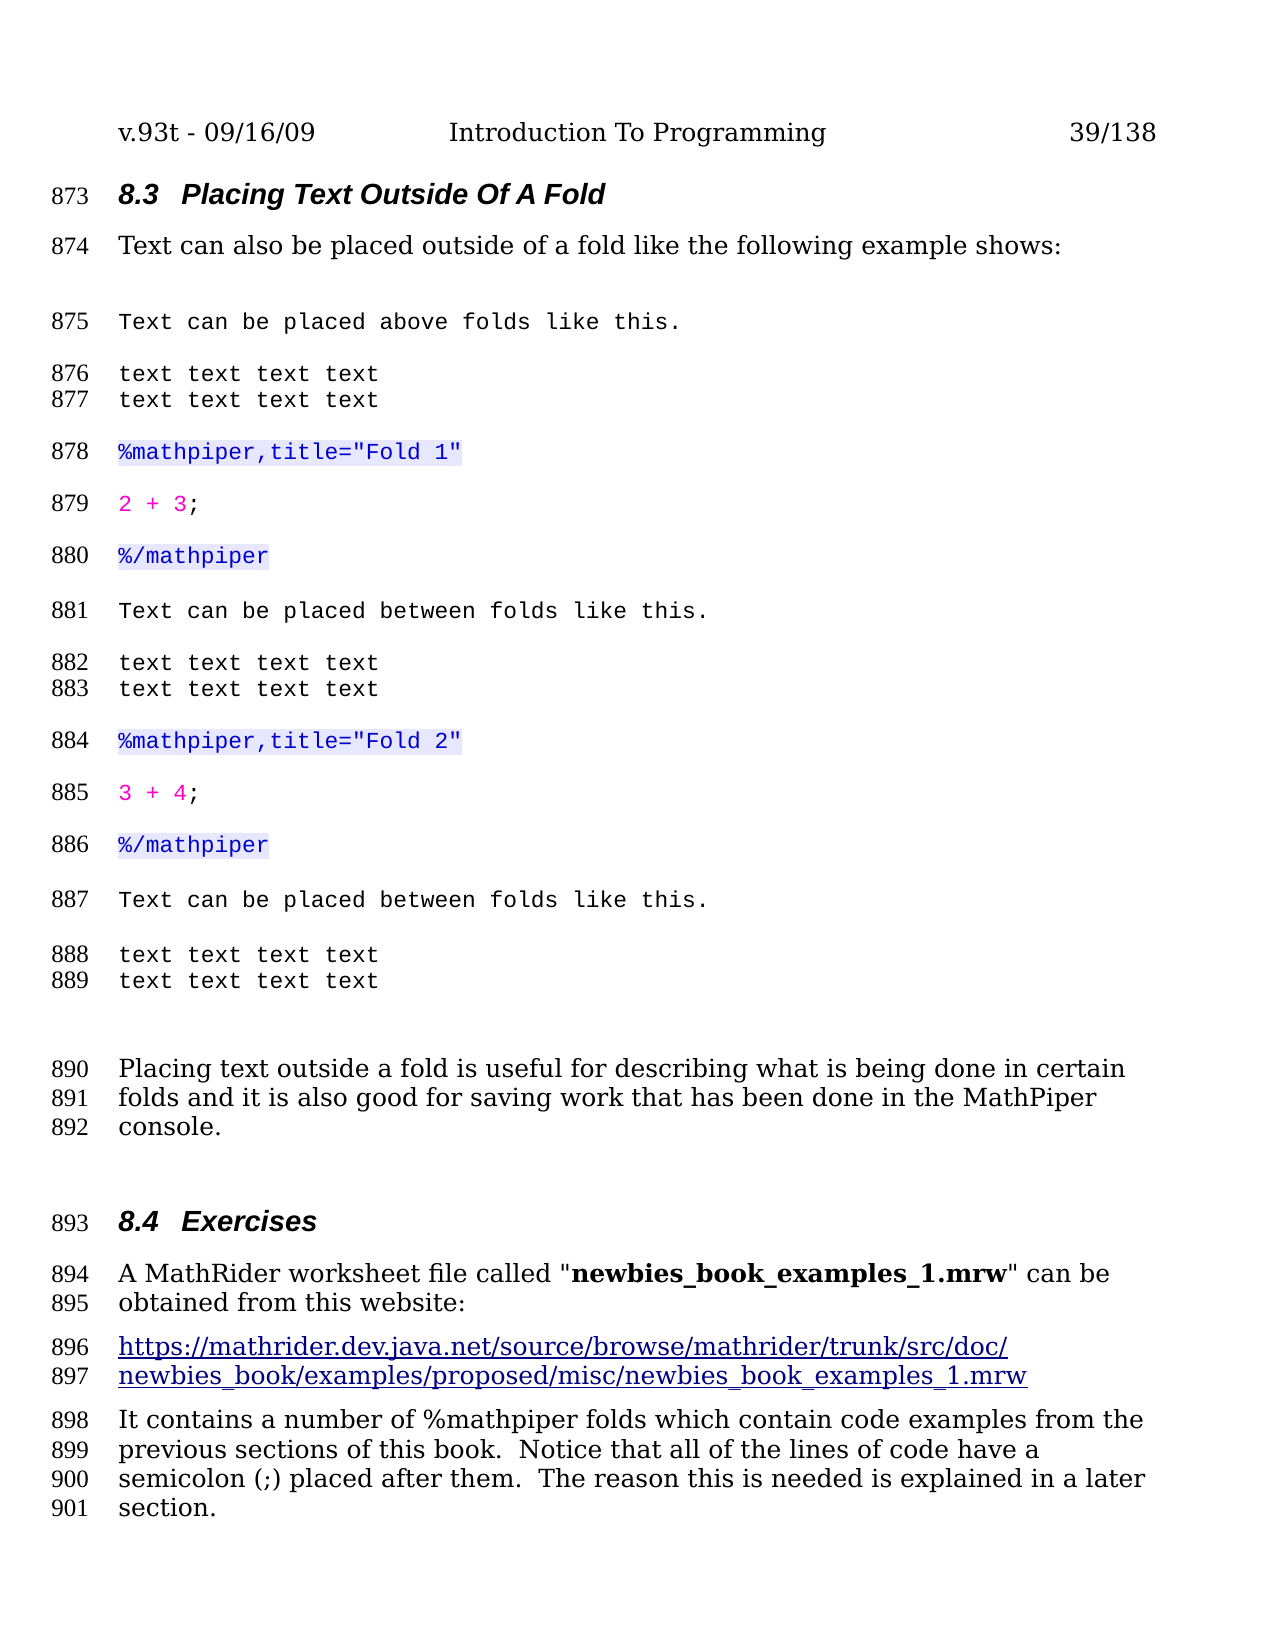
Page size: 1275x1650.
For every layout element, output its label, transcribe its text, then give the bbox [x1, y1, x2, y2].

text 3 + 4; [118, 781, 1157, 807]
text Text can also be placed outside of a fold like the following example shows: [118, 231, 1157, 260]
text Text can be placed between folds like this. [118, 888, 1157, 914]
text %/mathpiper [118, 833, 1157, 859]
text text text text text [118, 944, 1157, 970]
text Placing text outside a fold is useful for describing what is being done in certain folds and it is also good for saving work that has been done in the MathPiper console. [118, 1054, 1157, 1142]
text text text text text [118, 677, 1157, 703]
text %mathpiper,title="Fold 2" [118, 729, 1157, 755]
text https://mathrider.dev.java.net/source/browse/mathrider/trunk/src/doc/newbies_book/examples/proposed/misc/newbies_book_examples_1.mrw [118, 1332, 1157, 1391]
text It contains a number of %mathpiper folds which contain code examples from the previous sections of this book. Notice that all of the lines of code have a semicolon (;) placed after them. The reason this is needed is explained in a later section. [118, 1406, 1157, 1522]
text Text can be placed between folds like this. [118, 599, 1157, 625]
text text text text text [118, 651, 1157, 677]
text A MathRider worksheet file called "newbies_book_examples_1.mrw" can be obtained from this website: [118, 1259, 1157, 1317]
text %mathpiper,title="Fold 1" [118, 440, 1157, 466]
text text text text text [118, 388, 1157, 414]
text text text text text [118, 362, 1157, 388]
subtitle Exercises [118, 1204, 1157, 1238]
subtitle Placing Text Outside Of A Fold [118, 177, 1157, 210]
text 2 + 3; [118, 492, 1157, 518]
text %/mathpiper [118, 544, 1157, 570]
text Text can be placed above folds like this. [118, 311, 1157, 337]
text text text text text [118, 970, 1157, 996]
